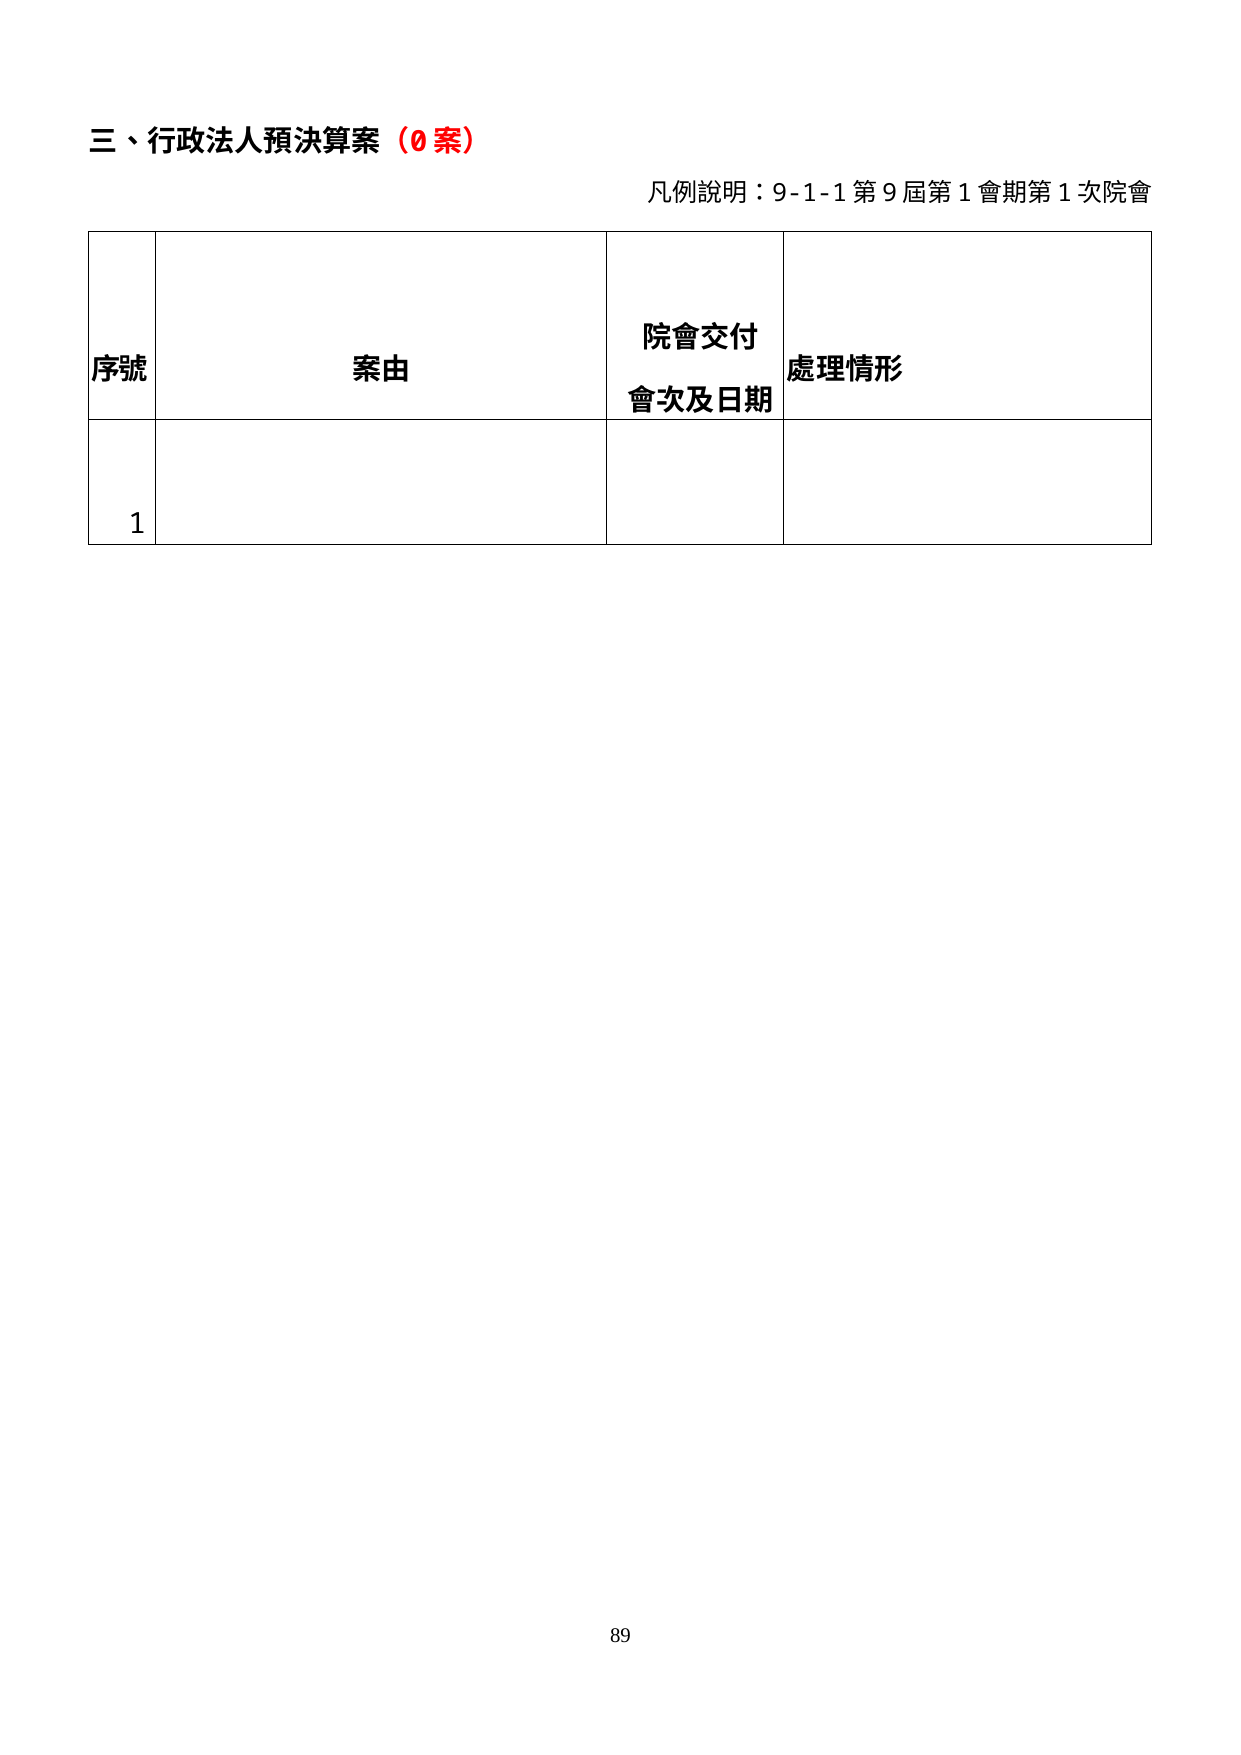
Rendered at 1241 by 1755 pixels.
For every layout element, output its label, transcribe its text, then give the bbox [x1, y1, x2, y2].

table_cell [607, 420, 783, 543]
table_cell [89, 420, 155, 543]
text 凡例說明：9-1-1第9屆第1會期第1次院會 [89, 173, 1152, 209]
table_header 案由 [156, 232, 606, 418]
table_header 序號 [89, 232, 155, 418]
text 三、行政法人預決算案（0案） [89, 118, 1152, 160]
table_cell [156, 420, 606, 543]
table_cell [784, 420, 1151, 543]
table_header 院會交付 會次及日期 [607, 232, 783, 418]
table_header 處理情形 [784, 232, 1151, 418]
